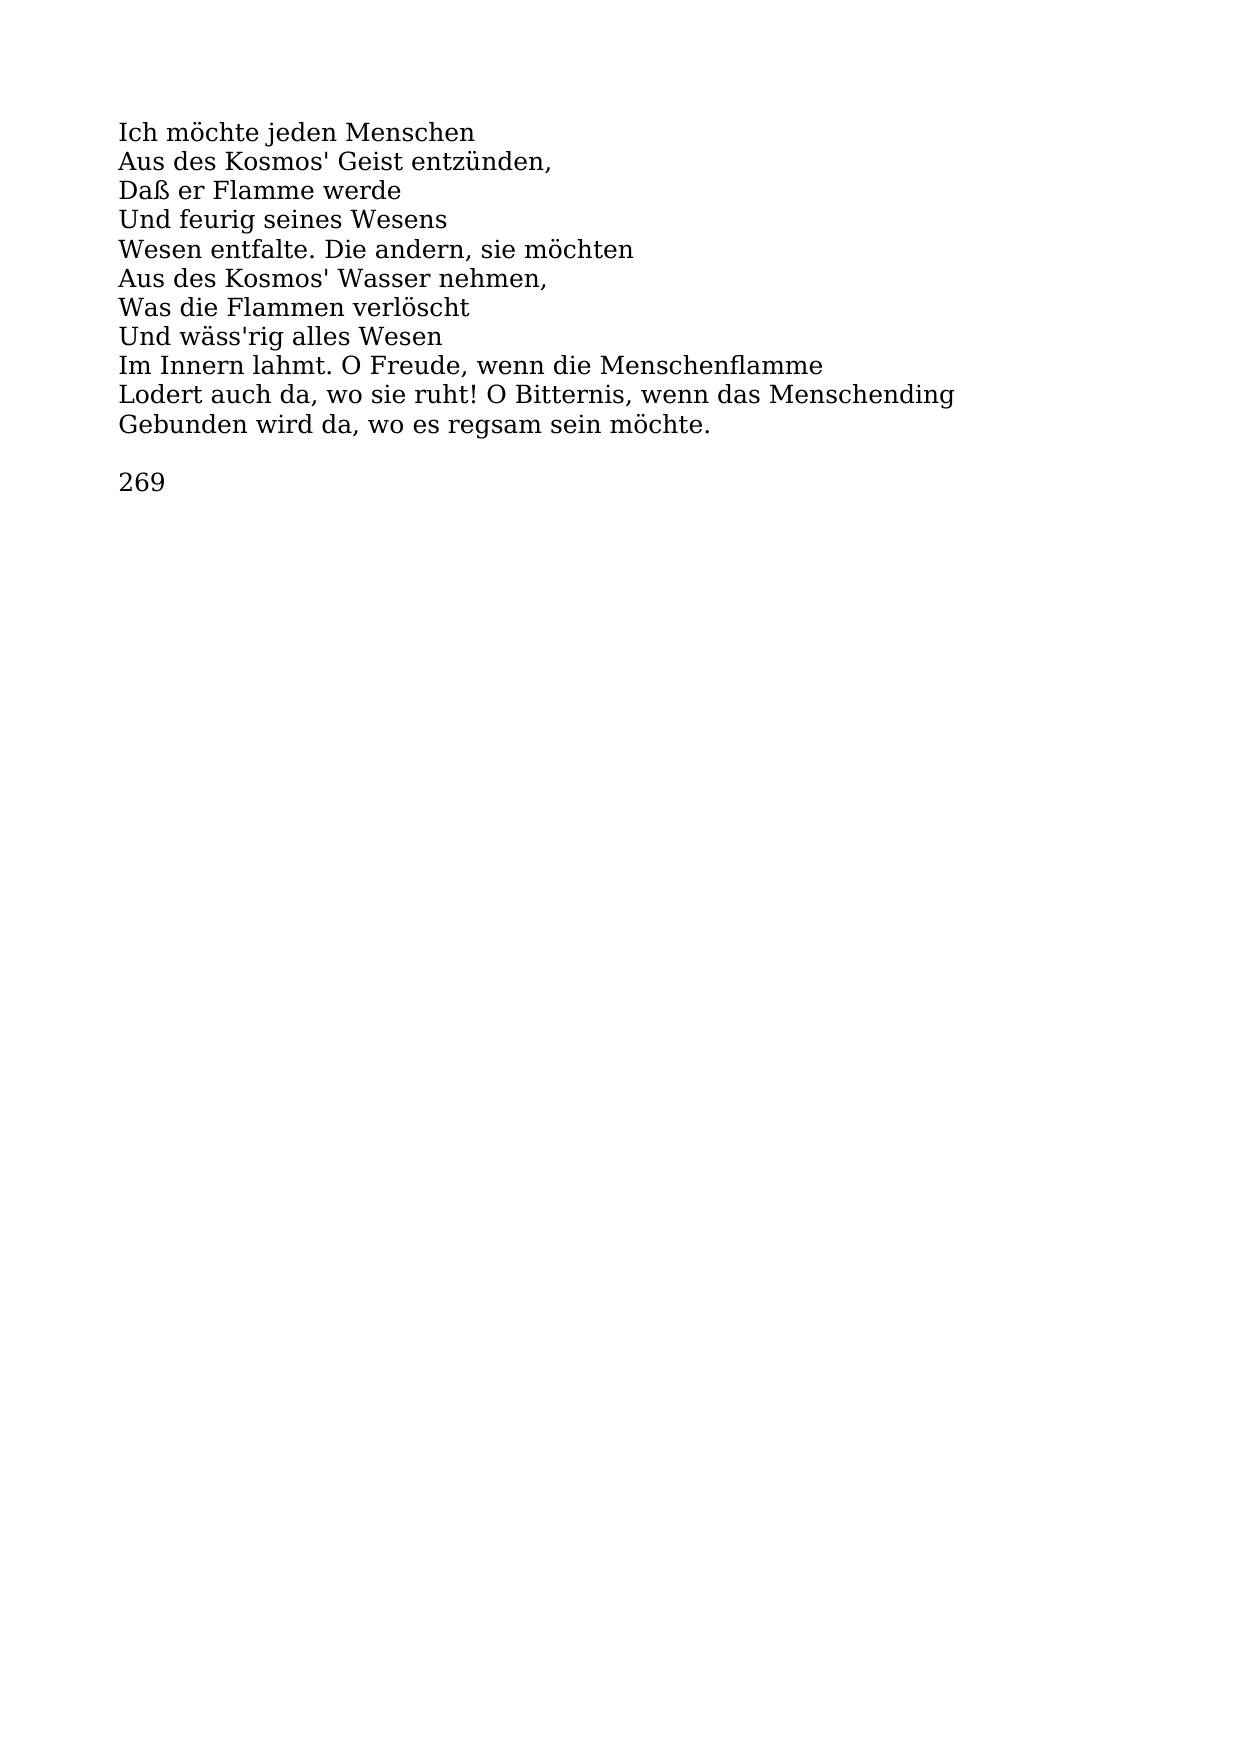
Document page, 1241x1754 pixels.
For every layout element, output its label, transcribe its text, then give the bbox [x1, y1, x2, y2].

text Aus des Kosmos' Wasser nehmen, [118, 264, 1122, 293]
text Daß er Flamme werde [118, 176, 1122, 206]
text Was die Flammen verlöscht [118, 293, 1122, 322]
text Lodert auch da, wo sie ruht! O Bitternis, wenn das Menschending [118, 381, 1122, 410]
text Gebunden wird da, wo es regsam sein möchte. [118, 410, 1122, 439]
text Im Innern lahmt. O Freude, wenn die Menschenflamme [118, 351, 1122, 381]
text Und wäss'rig alles Wesen [118, 322, 1122, 351]
text Aus des Kosmos' Geist entzünden, [118, 147, 1122, 176]
text 269 [118, 468, 1122, 497]
text Ich möchte jeden Menschen [118, 118, 1122, 147]
text Und feurig seines Wesens [118, 206, 1122, 235]
text Wesen entfalte. Die andern, sie möchten [118, 235, 1122, 264]
